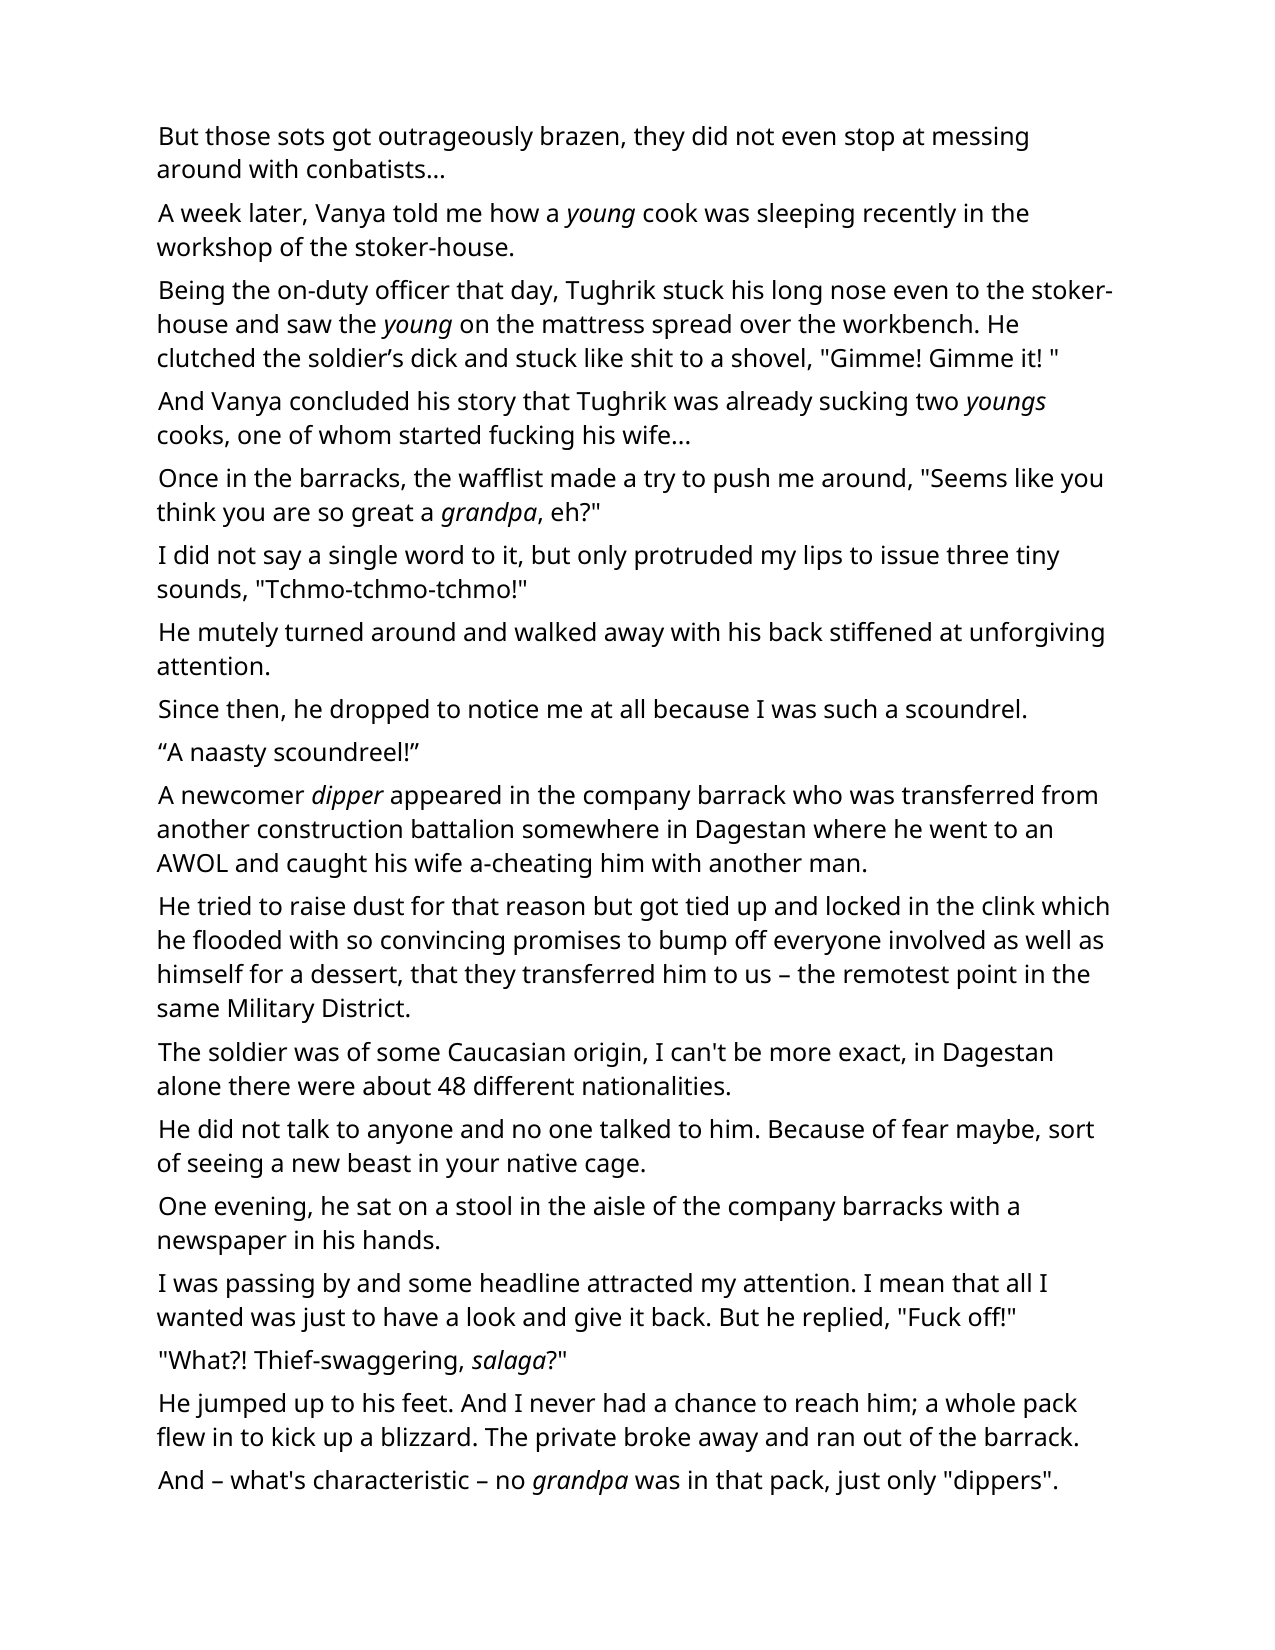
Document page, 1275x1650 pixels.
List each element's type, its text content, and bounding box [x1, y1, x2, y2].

text "What?! Thief-swaggering, salaga?" [156, 1342, 1118, 1377]
text One evening, he sat on a stool in the aisle of the company barracks with a newspaper in his hands. [156, 1188, 1118, 1256]
text Being the on-duty officer that day, Tughrik stuck his long nose even to the stoker-house and saw the young on the mattress spread over the workbench. He clutched the soldier’s dick and stuck like shit to a shovel, "Gimme! Gimme it! " [156, 272, 1118, 374]
text Since then, he dropped to notice me at all because I was such a scoundrel. [156, 692, 1118, 726]
text And – what's characteristic – no grandpa was in that pack, just only "dippers". [156, 1463, 1118, 1497]
text He jumped up to his feet. And I never had a chance to reach him; a whole pack flew in to kick up a blizzard. The private broke away and ran out of the barrack. [156, 1386, 1118, 1454]
text The soldier was of some Caucasian origin, I can't be more exact, in Dagestan alone there were about 48 different nationalities. [156, 1034, 1118, 1102]
text And Vanya concluded his story that Tughrik was already sucking two youngs cooks, one of whom started fucking his wife... [156, 383, 1118, 452]
text He did not talk to anyone and no one talked to him. Because of fear maybe, sort of seeing a new beast in your native cage. [156, 1111, 1118, 1179]
text A week later, Vanya told me how a young cook was sleeping recently in the workshop of the stoker-house. [156, 195, 1118, 263]
text Once in the barracks, the wafflist made a try to push me around, "Seems like you think you are so great a grandpa, eh?" [156, 461, 1118, 529]
text A newcomer dipper appeared in the company barrack who was transferred from another construction battalion somewhere in Dagestan where he went to an AWOL and caught his wife a-cheating him with another man. [156, 778, 1118, 880]
text I did not say a single word to it, but only protruded my lips to issue three tiny sounds, "Tchmo-tchmo-tchmo!" [156, 538, 1118, 606]
text “A naasty scoundreel!” [156, 735, 1118, 769]
text I was passing by and some headline attracted my attention. I mean that all I wanted was just to have a look and give it back. But he replied, "Fuck off!" [156, 1265, 1118, 1333]
text He mutely turned around and walked away with his back stiffened at unforgiving attention. [156, 615, 1118, 683]
text But those sots got outrageously brazen, they did not even stop at messing around with conbatists… [156, 118, 1118, 186]
text He tried to raise dust for that reason but got tied up and locked in the clink which he flooded with so convincing promises to bump off everyone involved as well as himself for a dessert, that they transferred him to us – the remotest point in the same Military District. [156, 889, 1118, 1025]
